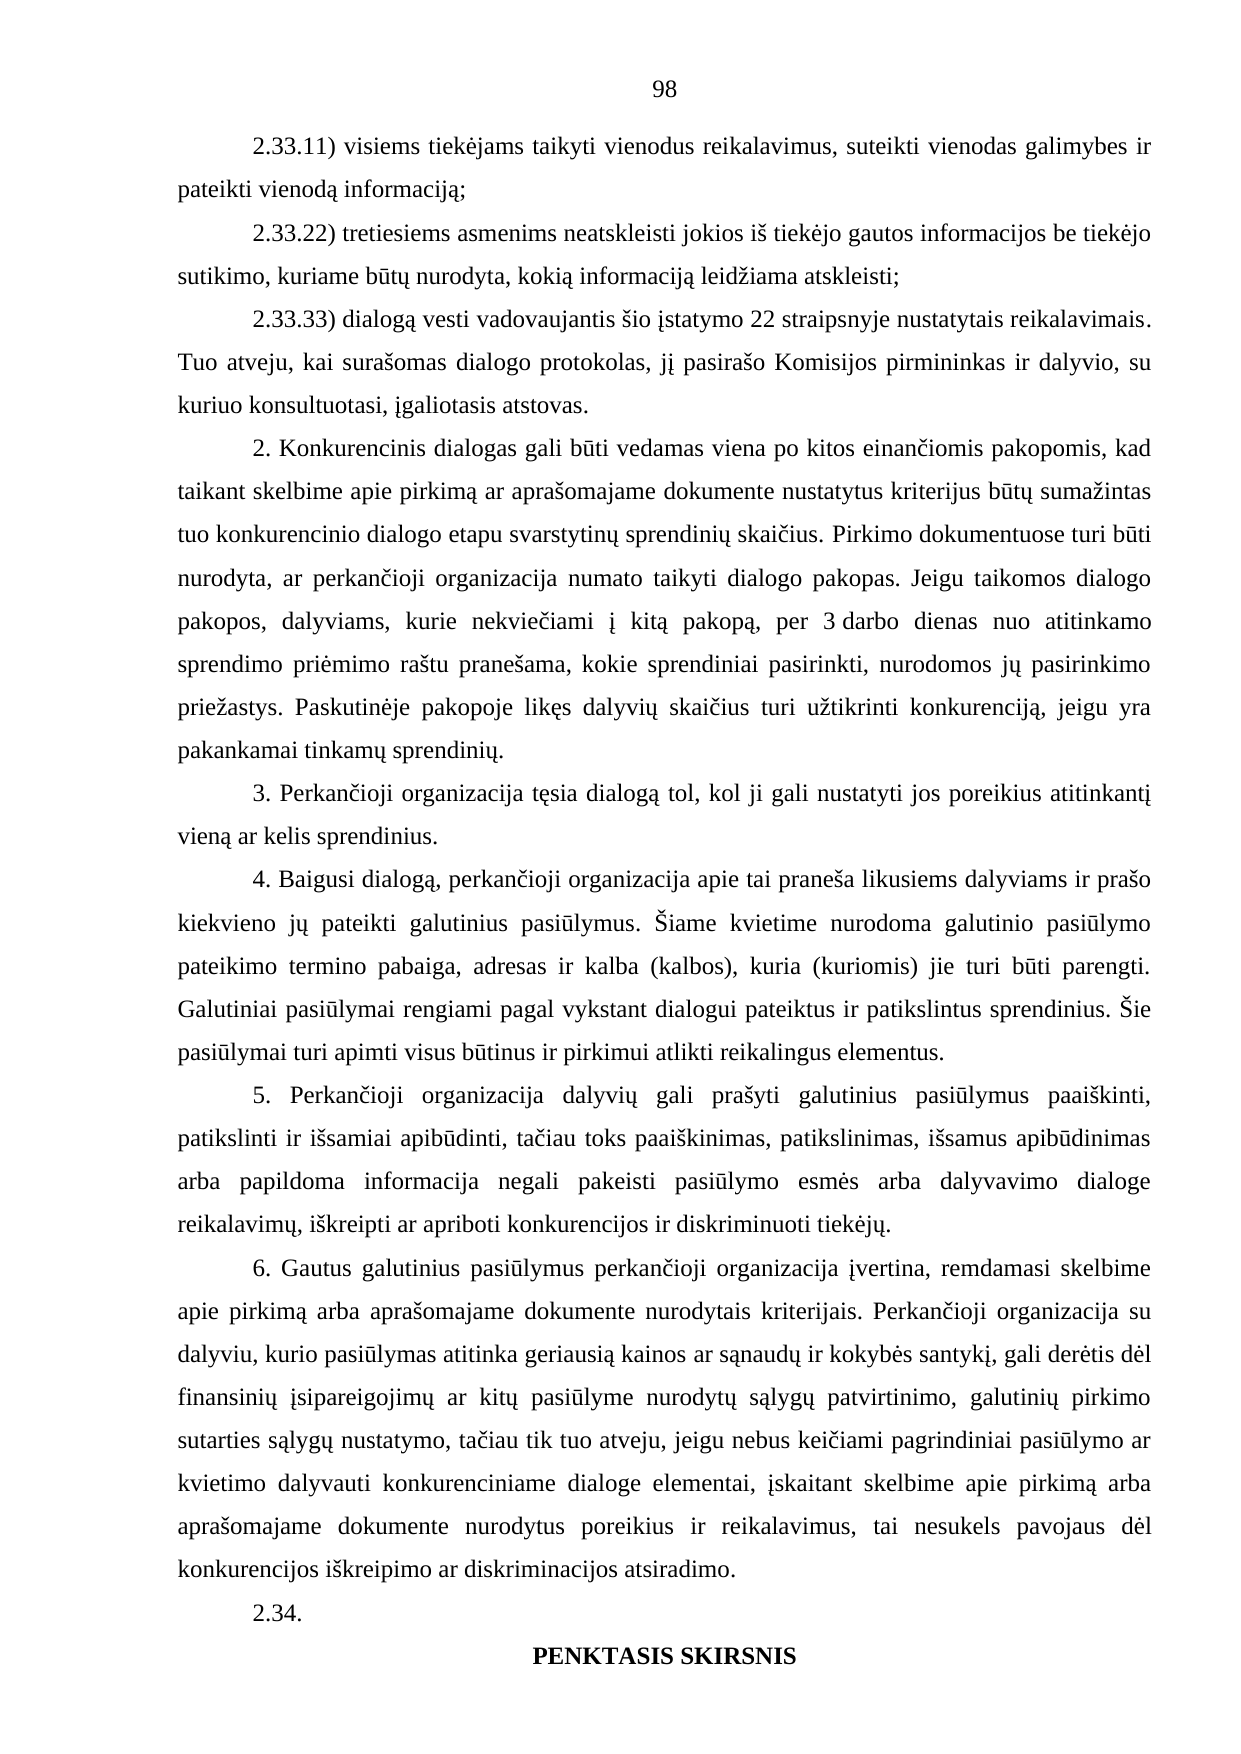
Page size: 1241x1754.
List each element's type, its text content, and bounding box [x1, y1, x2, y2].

subtitle 3) dialogą vesti vadovaujantis šio įstatymo 22 straipsnyje nustatytais reikalavimais. Tuo atveju, kai surašomas dialogo protokolas, jį pasirašo Komisijos pirmininkas ir dalyvio, su kuriuo konsultuotasi, įgaliotasis atstovas. [177, 304, 1152, 419]
text 4. Baigusi dialogą, perkančioji organizacija apie tai praneša likusiems dalyviams ir prašo kiekvieno jų pateikti galutinius pasiūlymus. Šiame kvietime nurodoma galutinio pasiūlymo pateikimo termino pabaiga, adresas ir kalba (kalbos), kuria (kuriomis) jie turi būti parengti. Galutiniai pasiūlymai rengiami pagal vykstant dialogui pateiktus ir patikslintus sprendinius. Šie pasiūlymai turi apimti visus būtinus ir pirkimui atlikti reikalingus elementus. [177, 864, 1152, 1066]
text PENKTASIS SKIRSNIS [177, 1641, 1152, 1669]
subtitle 2) tretiesiems asmenims neatskleisti jokios iš tiekėjo gautos informacijos be tiekėjo sutikimo, kuriame būtų nurodyta, kokią informaciją leidžiama atskleisti; [177, 218, 1152, 289]
text 5. Perkančioji organizacija dalyvių gali prašyti galutinius pasiūlymus paaiškinti, patikslinti ir išsamiai apibūdinti, tačiau toks paaiškinimas, patikslinimas, išsamus apibūdinimas arba papildoma informacija negali pakeisti pasiūlymo esmės arba dalyvavimo dialoge reikalavimų, iškreipti ar apriboti konkurencijos ir diskriminuoti tiekėjų. [177, 1080, 1152, 1238]
subtitle 1) visiems tiekėjams taikyti vienodus reikalavimus, suteikti vienodas galimybes ir pateikti vienodą informaciją; [177, 131, 1152, 203]
text 2. Konkurencinis dialogas gali būti vedamas viena po kitos einančiomis pakopomis, kad taikant skelbime apie pirkimą ar aprašomajame dokumente nustatytus kriterijus būtų sumažintas tuo konkurencinio dialogo etapu svarstytinų sprendinių skaičius. Pirkimo dokumentuose turi būti nurodyta, ar perkančioji organizacija numato taikyti dialogo pakopas. Jeigu taikomos dialogo pakopos, dalyviams, kurie nekviečiami į kitą pakopą, per 3 darbo dienas nuo atitinkamo sprendimo priėmimo raštu pranešama, kokie sprendiniai pasirinkti, nurodomos jų pasirinkimo priežastys. Paskutinėje pakopoje likęs dalyvių skaičius turi užtikrinti konkurenciją, jeigu yra pakankamai tinkamų sprendinių. [177, 433, 1152, 764]
text 6. Gautus galutinius pasiūlymus perkančioji organizacija įvertina, remdamasi skelbime apie pirkimą arba aprašomajame dokumente nurodytais kriterijais. Perkančioji organizacija su dalyviu, kurio pasiūlymas atitinka geriausią kainos ar sąnaudų ir kokybės santykį, gali derėtis dėl finansinių įsipareigojimų ar kitų pasiūlyme nurodytų sąlygų patvirtinimo, galutinių pirkimo sutarties sąlygų nustatymo, tačiau tik tuo atveju, jeigu nebus keičiami pagrindiniai pasiūlymo ar kvietimo dalyvauti konkurenciniame dialoge elementai, įskaitant skelbime apie pirkimą arba aprašomajame dokumente nurodytus poreikius ir reikalavimus, tai nesukels pavojaus dėl konkurencijos iškreipimo ar diskriminacijos atsiradimo. [177, 1253, 1152, 1583]
text 3. Perkančioji organizacija tęsia dialogą tol, kol ji gali nustatyti jos poreikius atitinkantį vieną ar kelis sprendinius. [177, 778, 1152, 850]
